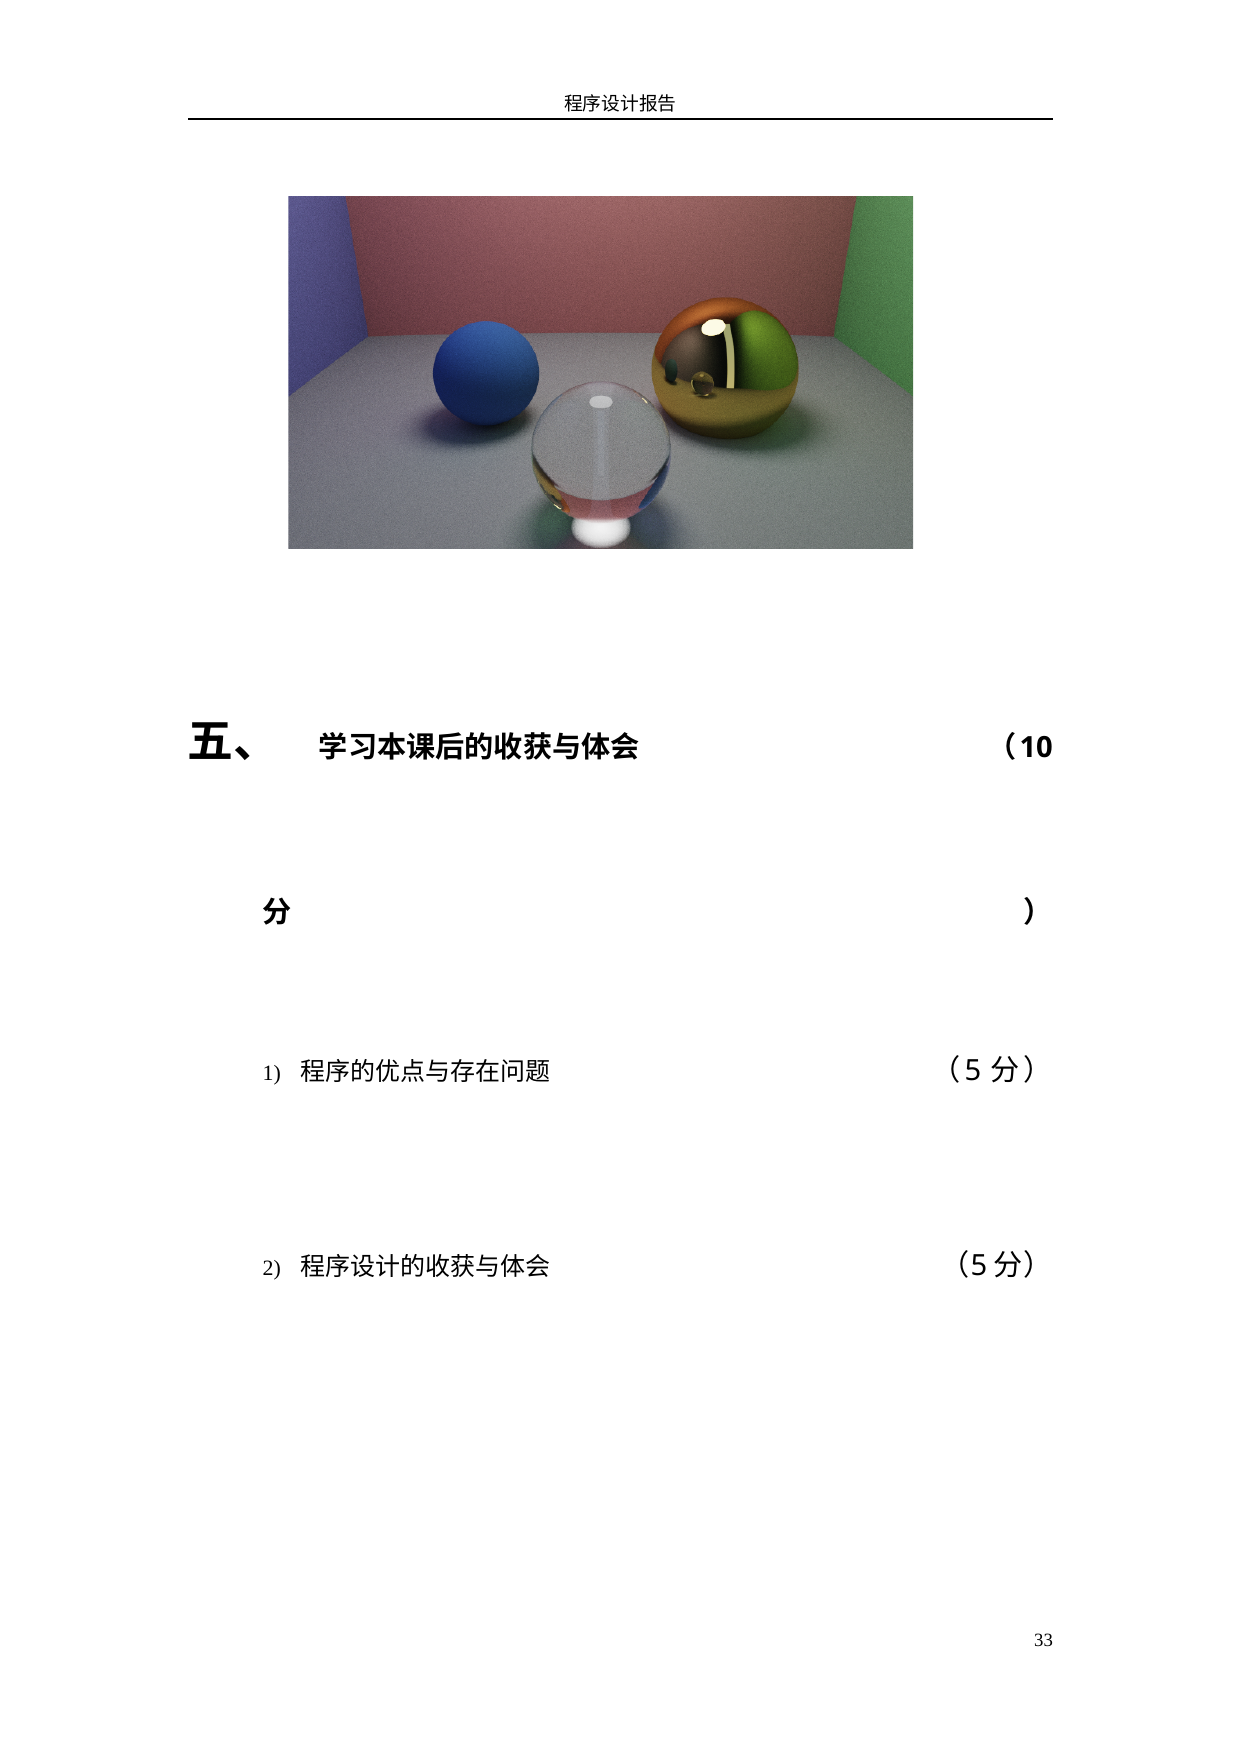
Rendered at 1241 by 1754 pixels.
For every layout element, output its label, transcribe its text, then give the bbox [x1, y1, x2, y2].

list 程序设计的收获与体会 （5分） [262, 1230, 1053, 1295]
subtitle 学习本课后的收获与体会 （10分） [187, 162, 1053, 942]
picture [288, 196, 914, 549]
list 程序的优点与存在问题 （5分） [262, 1035, 1053, 1100]
